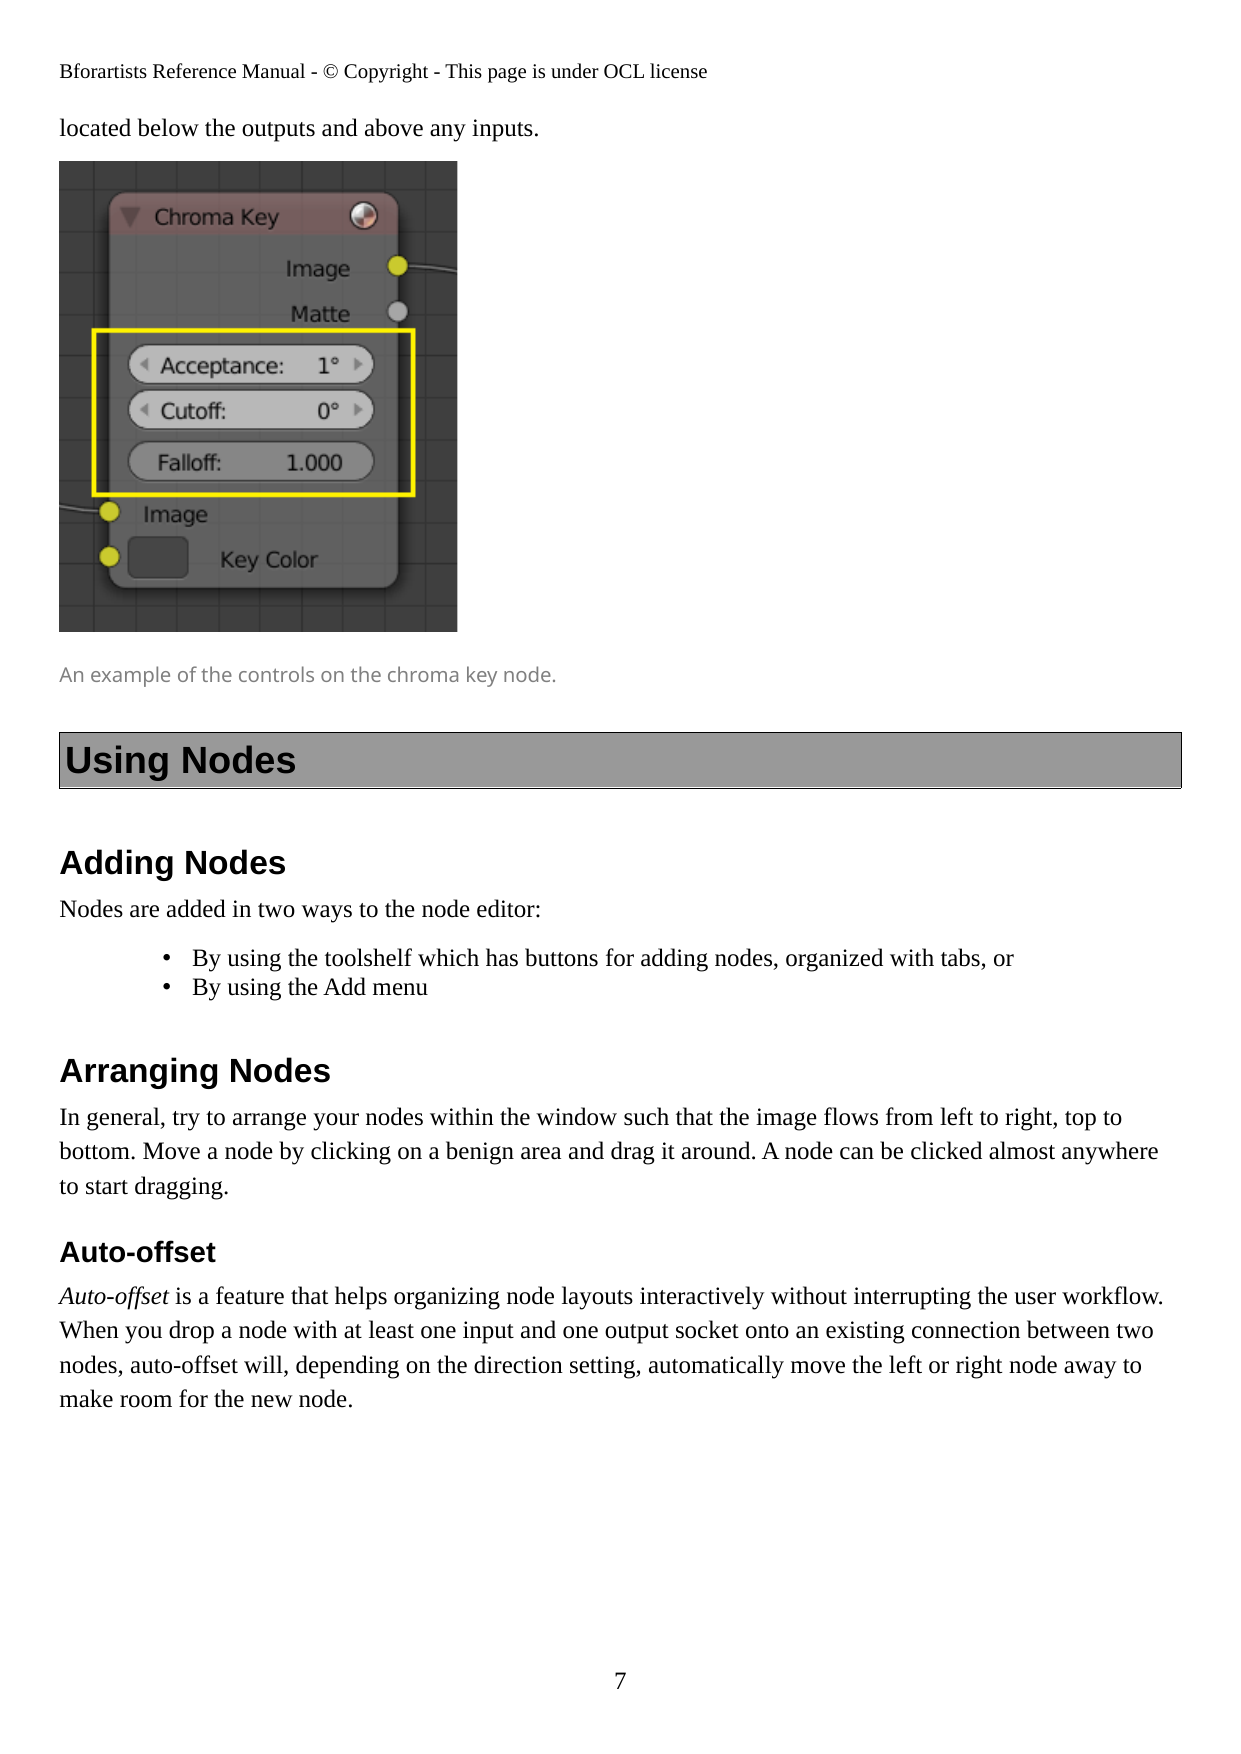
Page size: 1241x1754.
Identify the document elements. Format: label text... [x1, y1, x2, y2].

text An example of the controls on the chroma key node. [59, 658, 1181, 689]
text Auto-offset is a feature that helps organizing node layouts interactively without interrupting the user workflow. When you drop a node with at least one input and one output socket onto an existing connection between two nodes, auto-offset will, depending on the direction setting, automatically move the left or right node away to make room for the new node. [59, 1281, 1181, 1413]
text located below the outputs and above any inputs. [59, 113, 1181, 141]
subtitle Adding Nodes [59, 843, 1181, 881]
table_header Using Nodes [60, 733, 1181, 787]
text Nodes are added in two ways to the node editor: [59, 894, 1181, 923]
list By using the toolshelf which has buttons for adding nodes, organized with tabs, or [162, 943, 1122, 972]
subtitle Auto-offset [59, 1234, 1181, 1268]
picture [59, 161, 458, 632]
list By using the Add menu [162, 972, 1122, 1001]
subtitle Arranging Nodes [59, 1051, 1181, 1089]
text In general, try to arrange your nodes within the window such that the image flows from left to right, top to bottom. Move a node by clicking on a benign area and drag it around. A node can be clicked almost anywhere to start dragging. [59, 1102, 1181, 1200]
